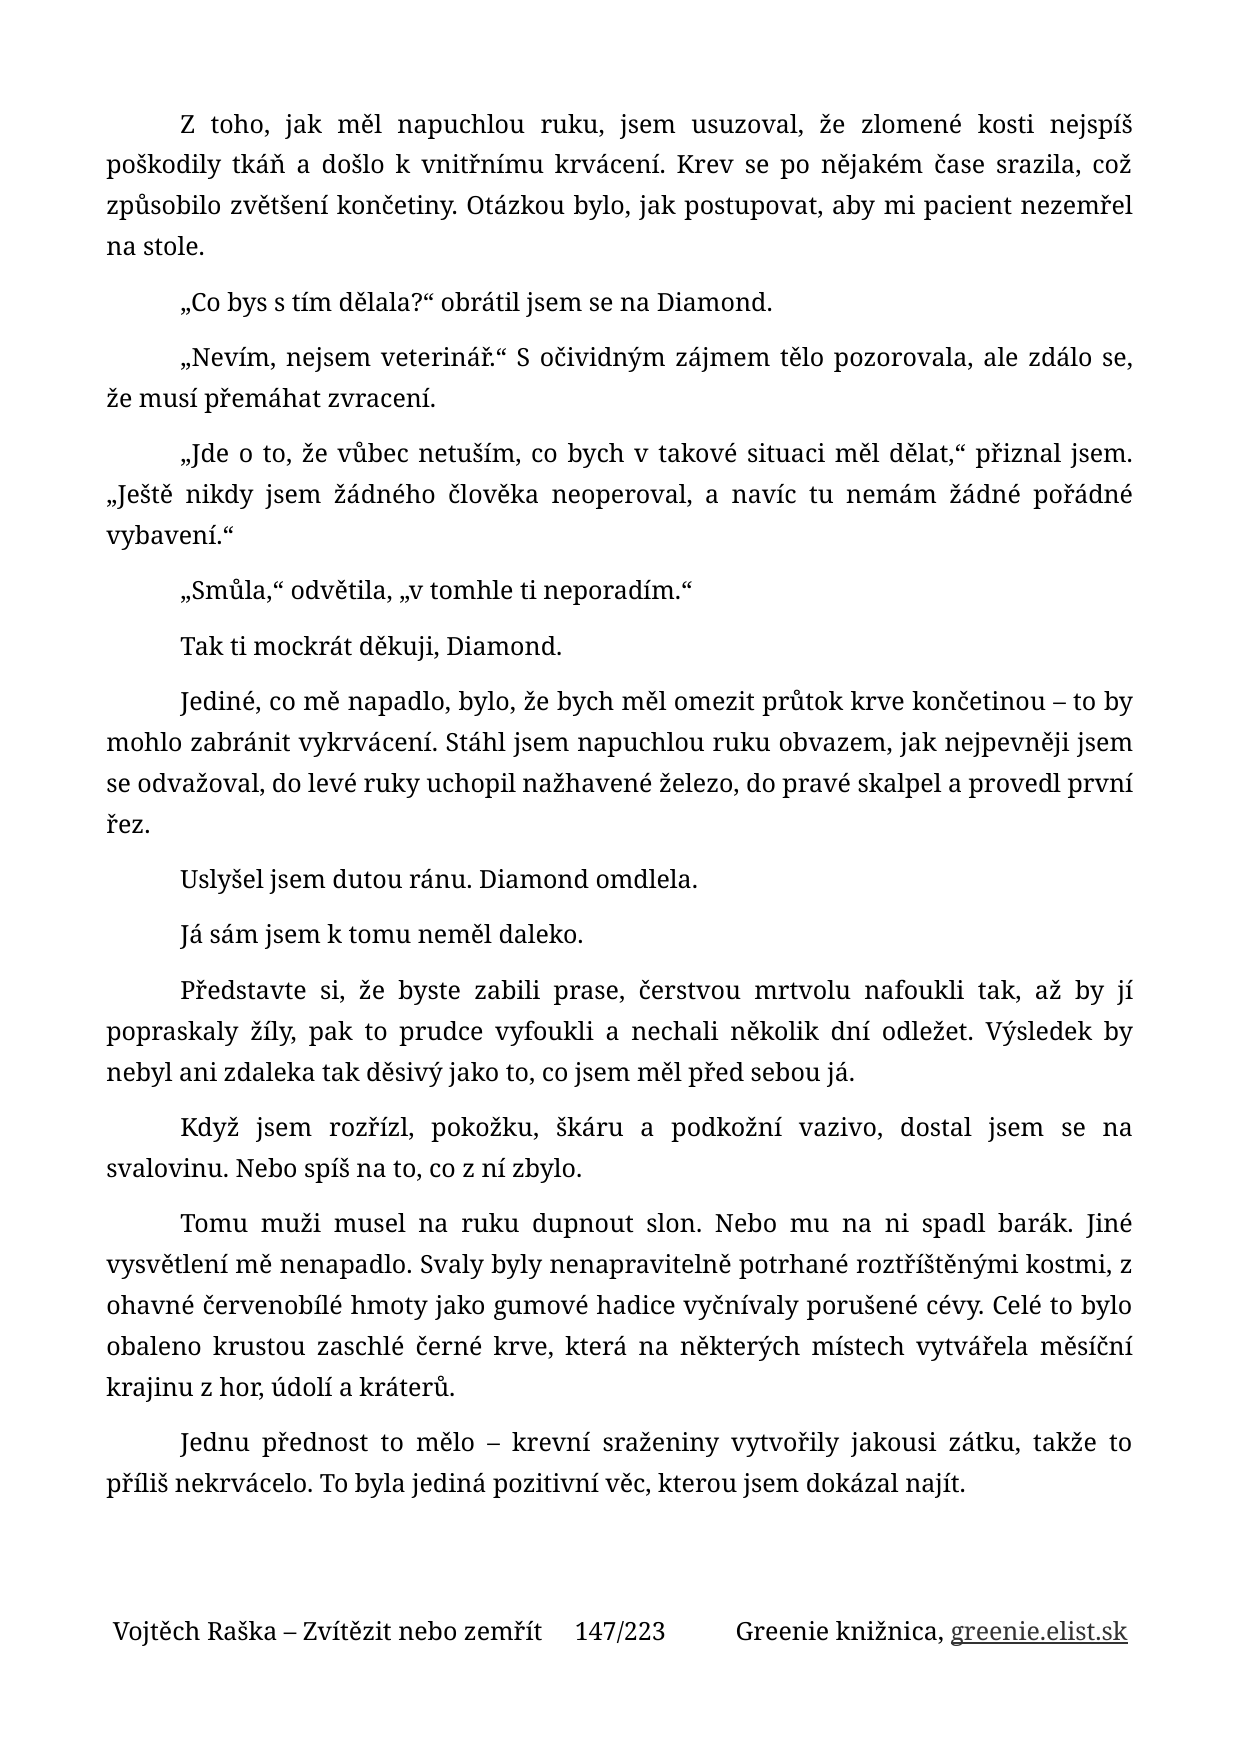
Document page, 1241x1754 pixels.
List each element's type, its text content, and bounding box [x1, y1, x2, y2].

text Když jsem rozřízl, pokožku, škáru a podkožní vazivo, dostal jsem se na svalovinu. Nebo spíš na to, co z ní zbylo. [106, 1109, 1134, 1184]
text Já sám jsem k tomu neměl daleko. [106, 917, 1134, 951]
text „Jde o to, že vůbec netuším, co bych v takové situaci měl dělat,“ přiznal jsem. „Ještě nikdy jsem žádného člověka neoperoval, a navíc tu nemám žádné pořádné vybavení.“ [106, 436, 1134, 552]
text Uslyšel jsem dutou ránu. Diamond omdlela. [106, 862, 1134, 896]
text Tomu muži musel na ruku dupnout slon. Nebo mu na ni spadl barák. Jiné vysvětlení mě nenapadlo. Svaly byly nenapravitelně potrhané roztříštěnými kostmi, z ohavné červenobílé hmoty jako gumové hadice vyčnívaly porušené cévy. Celé to bylo obaleno krustou zaschlé černé krve, která na některých místech vytvářela měsíční krajinu z hor, údolí a kráterů. [106, 1206, 1134, 1403]
text Tak ti mockrát děkuji, Diamond. [106, 628, 1134, 662]
text „Nevím, nejsem veterinář.“ S očividným zájmem tělo pozorovala, ale zdálo se, že musí přemáhat zvracení. [106, 339, 1134, 414]
text „Smůla,“ odvětila, „v tomhle ti neporadím.“ [106, 573, 1134, 607]
text „Co bys s tím dělala?“ obrátil jsem se na Diamond. [106, 284, 1134, 318]
text Představte si, že byste zabili prase, čerstvou mrtvolu nafoukli tak, až by jí popraskaly žíly, pak to prudce vyfoukli a nechali několik dní odležet. Výsledek by nebyl ani zdaleka tak děsivý jako to, co jsem měl před sebou já. [106, 972, 1134, 1088]
text Z toho, jak měl napuchlou ruku, jsem usuzoval, že zlomené kosti nejspíš poškodily tkáň a došlo k vnitřnímu krvácení. Krev se po nějakém čase srazila, což způsobilo zvětšení končetiny. Otázkou bylo, jak postupovat, aby mi pacient nezemřel na stole. [106, 106, 1134, 263]
text Jediné, co mě napadlo, bylo, že bych měl omezit průtok krve končetinou – to by mohlo zabránit vykrvácení. Stáhl jsem napuchlou ruku obvazem, jak nejpevněji jsem se odvažoval, do levé ruky uchopil nažhavené železo, do pravé skalpel a provedl první řez. [106, 684, 1134, 840]
text Jednu přednost to mělo – krevní sraženiny vytvořily jakousi zátku, takže to příliš nekrvácelo. To byla jediná pozitivní věc, kterou jsem dokázal najít. [106, 1424, 1134, 1499]
